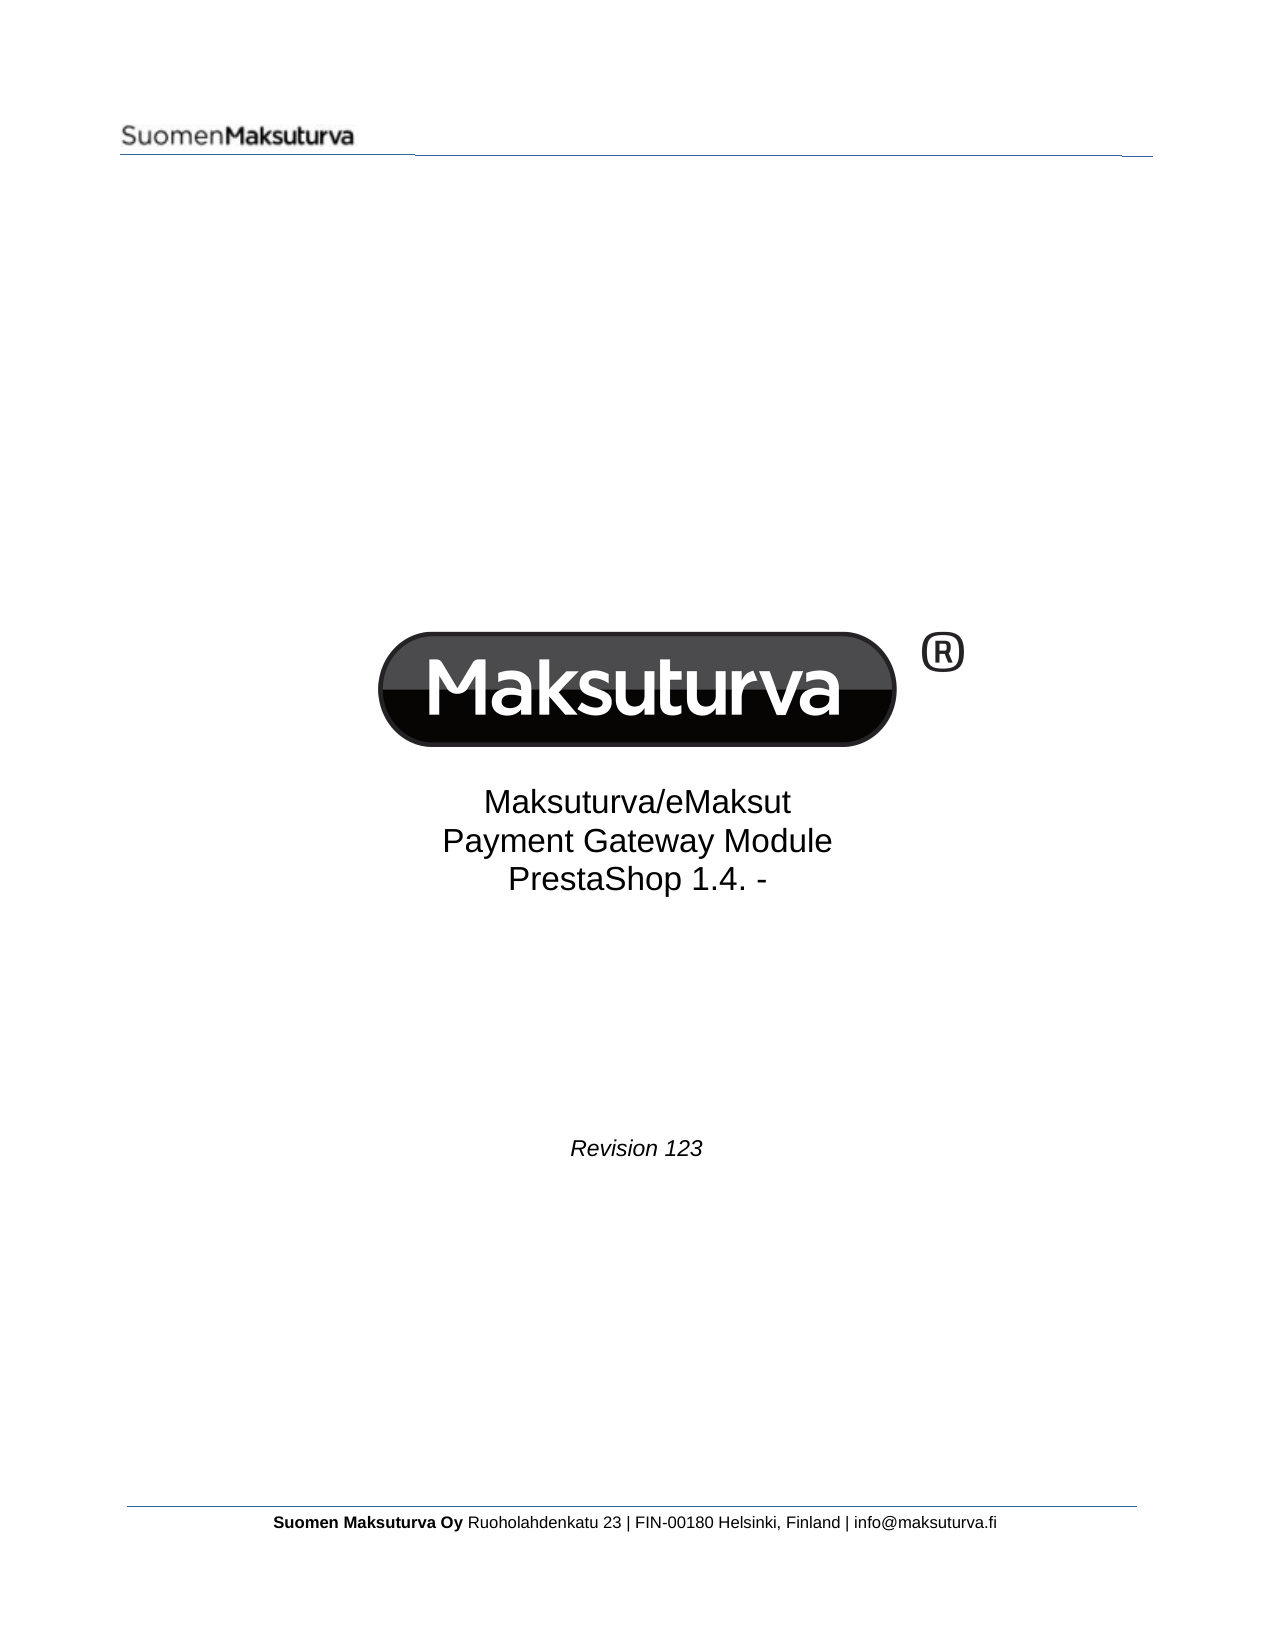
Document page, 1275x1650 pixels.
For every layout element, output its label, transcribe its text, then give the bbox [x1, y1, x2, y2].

text Maksuturva/eMaksut [118, 782, 1157, 821]
text Payment Gateway Module [118, 821, 1157, 859]
picture [120, 124, 358, 147]
text Revision 123 [118, 1135, 1157, 1161]
text PrestaShop 1.4. - [118, 859, 1157, 898]
picture [306, 622, 969, 756]
